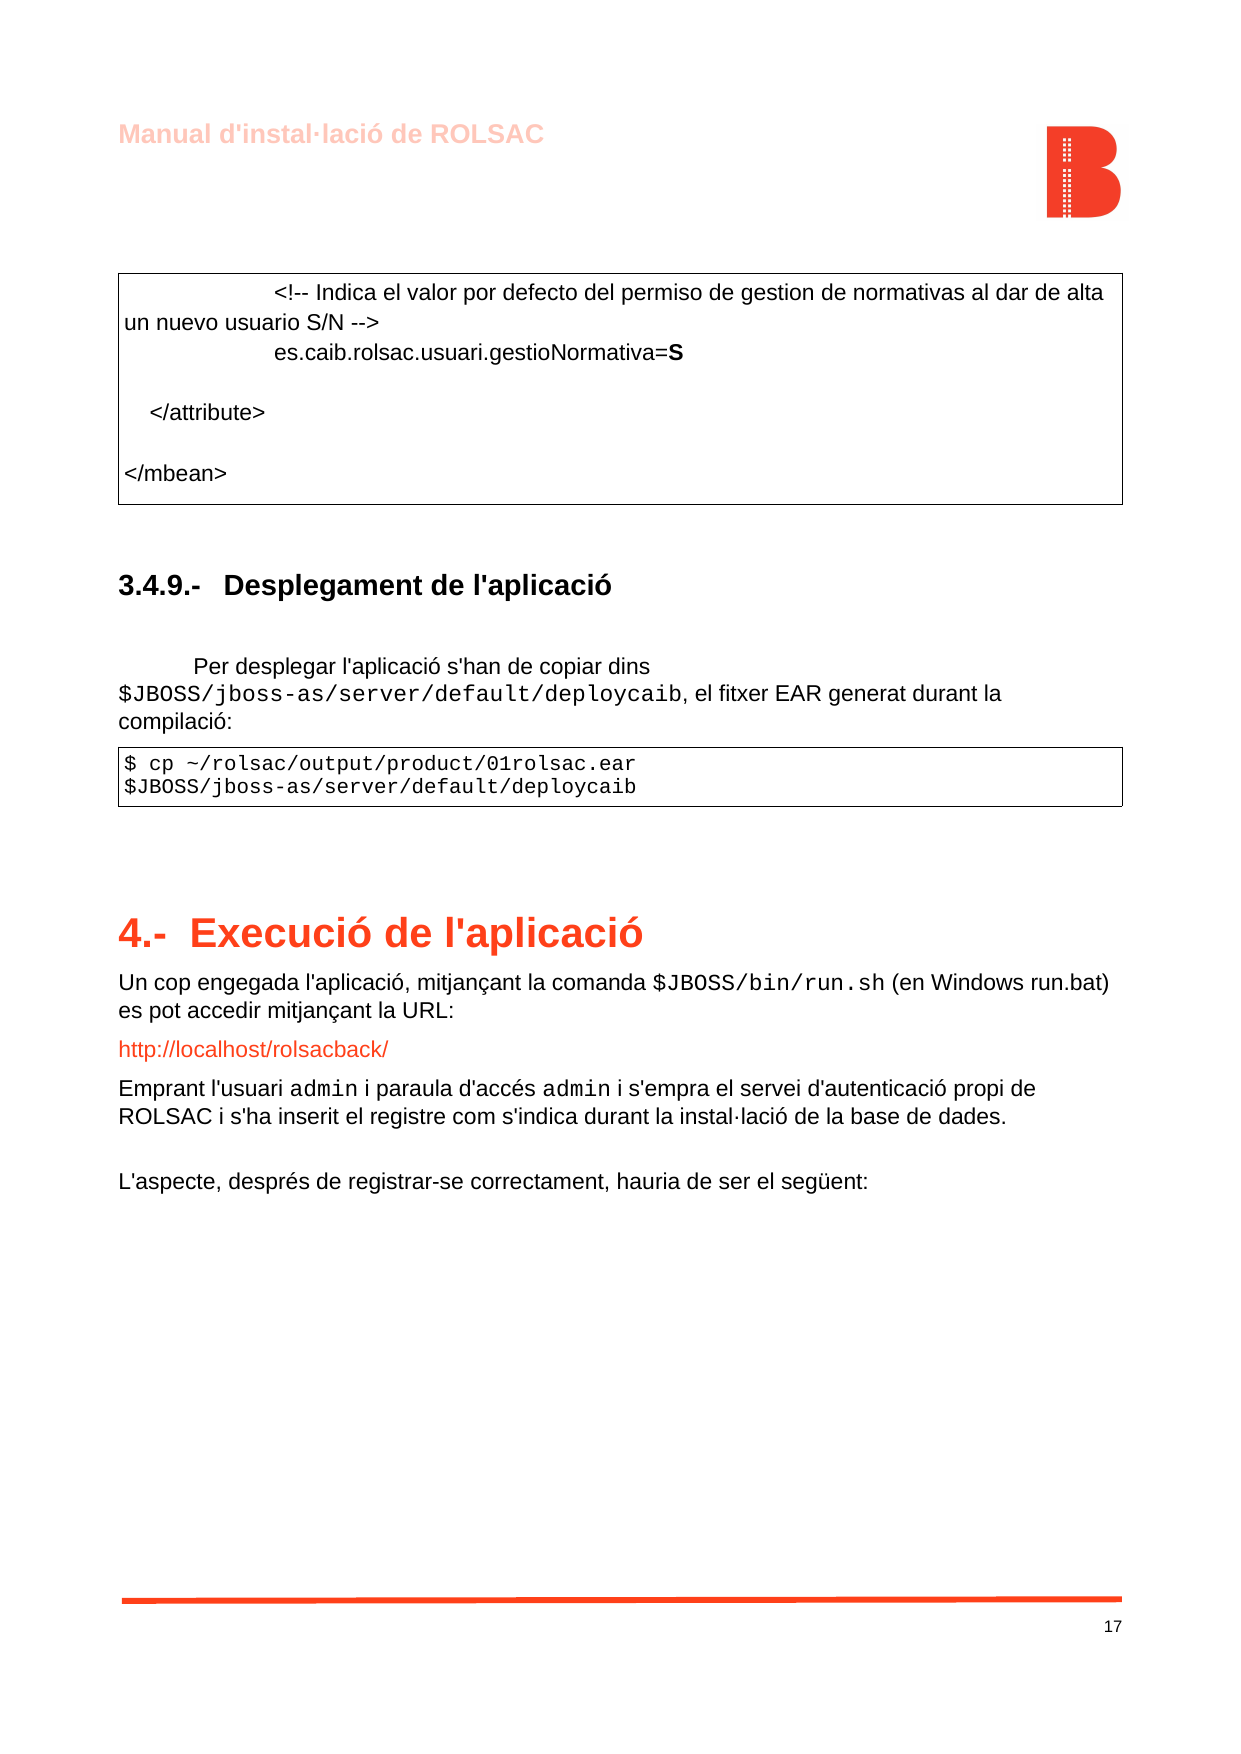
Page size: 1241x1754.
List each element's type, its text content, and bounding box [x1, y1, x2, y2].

text Un cop engegada l'aplicació, mitjançant la comanda $JBOSS/bin/run.sh (en Windows run.bat) es pot accedir mitjançant la URL: [118, 969, 1122, 1023]
text http://localhost/rolsacback/ [118, 1036, 1122, 1062]
text Per desplegar l'aplicació s'han de copiar dins $JBOSS/jboss-as/server/default/deploycaib, el fitxer EAR generat durant la compilació: [118, 653, 1122, 734]
subtitle Desplegament de l'aplicació [118, 568, 1122, 602]
table_header $ cp ~/rolsac/output/product/01rolsac.ear $JBOSS/jboss-as/server/default/deploycaib [119, 748, 1122, 806]
picture [1036, 124, 1130, 221]
text L'aspecte, després de registrar-se correctament, hauria de ser el següent: [118, 1142, 1122, 1195]
text Emprant l'usuari admin i paraula d'accés admin i s'empra el servei d'autenticació propi de ROLSAC i s'ha inserit el registre com s'indica durant la instal·lació de la base de dades. [118, 1075, 1122, 1129]
subtitle Execució de l'aplicació [118, 908, 1122, 956]
table_header <!-- Indica el valor por defecto del permiso de gestion de normativas al dar de alta un nuevo usuario S/N --> es.caib.rolsac.usuari.gestioNormativa=S </attribute> </mbean> [119, 274, 1122, 504]
